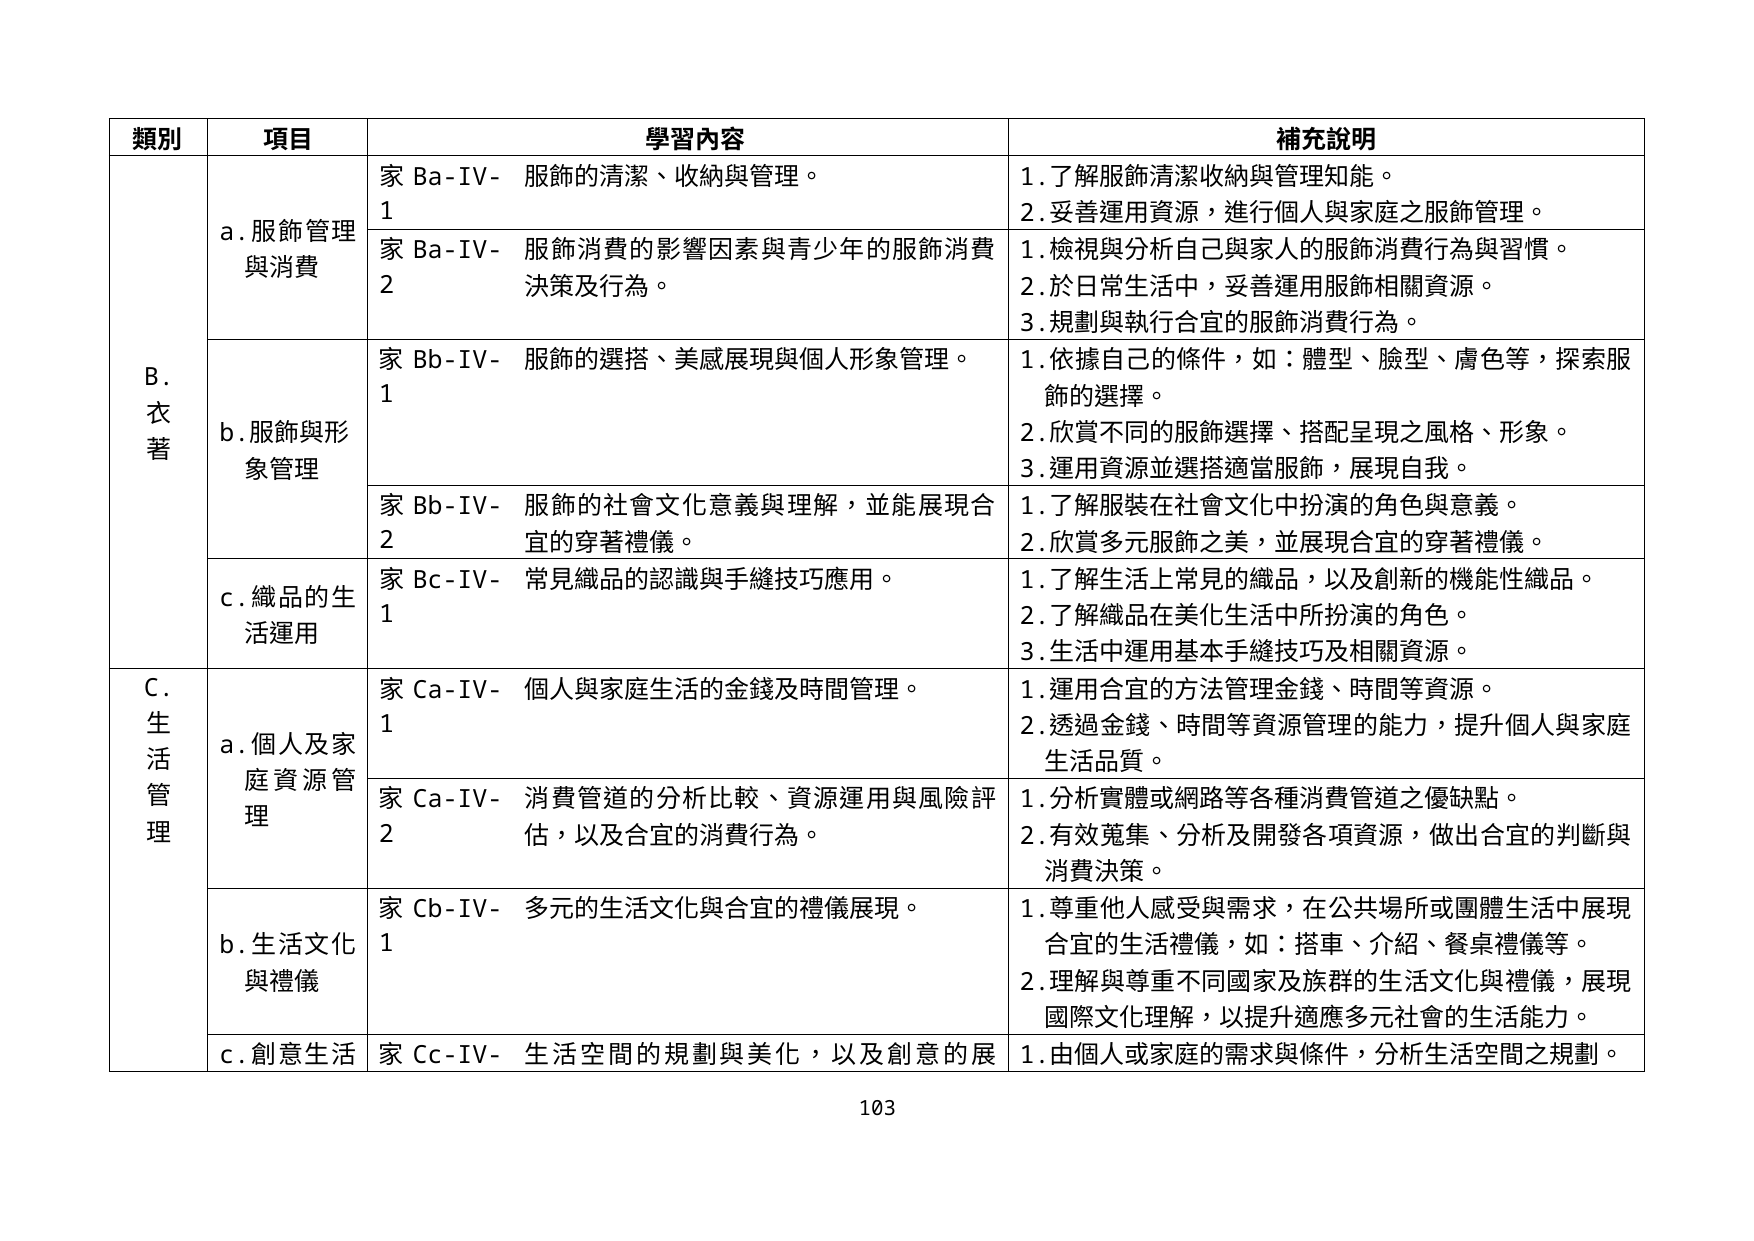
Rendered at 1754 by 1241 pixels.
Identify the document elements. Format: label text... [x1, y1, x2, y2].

table_cell C. 生 活 管 理 [110, 669, 207, 1071]
table_cell 服飾的選搭、美感展現與個人形象管理。 [513, 340, 1008, 485]
table_cell 家Ba-IV-1 [368, 156, 513, 229]
table_cell 家Cb-IV-1 [368, 889, 513, 1034]
table_cell 家Cc-IV- [368, 1035, 513, 1071]
table_cell 家Bc-IV-1 [368, 559, 513, 668]
table_cell 服飾的社會文化意義與理解，並能展現合宜的穿著禮儀。 [513, 486, 1008, 558]
table_cell 1.依據自己的條件，如：體型、臉型、膚色等，探索服飾的選擇。 2.欣賞不同的服飾選擇、搭配呈現之風格、形象。 3.運用資源並選搭適當服飾，展現自我。 [1009, 340, 1644, 485]
table_cell 常見織品的認識與手縫技巧應用。 [513, 559, 1008, 668]
table_cell 生活空間的規劃與美化，以及創意的展 [513, 1035, 1008, 1071]
table_cell a.個人及家庭資源管理 [208, 669, 367, 888]
table_cell 1.由個人或家庭的需求與條件，分析生活空間之規劃。 [1009, 1035, 1644, 1071]
table_cell 1.了解生活上常見的織品，以及創新的機能性織品。 2.了解織品在美化生活中所扮演的角色。 3.生活中運用基本手縫技巧及相關資源。 [1009, 559, 1644, 668]
table_cell 消費管道的分析比較、資源運用與風險評估，以及合宜的消費行為。 [513, 779, 1008, 888]
table_cell 家Bb-IV-1 [368, 340, 513, 485]
table_cell a.服飾管理與消費 [208, 156, 367, 339]
table_cell 1.分析實體或網路等各種消費管道之優缺點。 2.有效蒐集、分析及開發各項資源，做出合宜的判斷與消費決策。 [1009, 779, 1644, 888]
table_cell 家Ca-IV-2 [368, 779, 513, 888]
table_header 項目 [208, 119, 367, 155]
table_cell 家Ba-IV-2 [368, 230, 513, 339]
table_cell 1.了解服裝在社會文化中扮演的角色與意義。 2.欣賞多元服飾之美，並展現合宜的穿著禮儀。 [1009, 486, 1644, 558]
table_cell 家Bb-IV-2 [368, 486, 513, 558]
table_header 補充說明 [1009, 119, 1644, 155]
table_cell 1.運用合宜的方法管理金錢、時間等資源。 2.透過金錢、時間等資源管理的能力，提升個人與家庭生活品質。 [1009, 669, 1644, 778]
table_cell 家Ca-IV-1 [368, 669, 513, 778]
table_cell c.創意生活 [208, 1035, 367, 1071]
table_cell b.生活文化與禮儀 [208, 889, 367, 1034]
table_cell 服飾消費的影響因素與青少年的服飾消費決策及行為。 [513, 230, 1008, 339]
table_cell 1.檢視與分析自己與家人的服飾消費行為與習慣。 2.於日常生活中，妥善運用服飾相關資源。 3.規劃與執行合宜的服飾消費行為。 [1009, 230, 1644, 339]
table_cell b.服飾與形象管理 [208, 340, 367, 558]
table_cell 個人與家庭生活的金錢及時間管理。 [513, 669, 1008, 778]
table_cell 服飾的清潔、收納與管理。 [513, 156, 1008, 229]
table_cell 1.了解服飾清潔收納與管理知能。 2.妥善運用資源，進行個人與家庭之服飾管理。 [1009, 156, 1644, 229]
table_cell B. 衣 著 [110, 156, 207, 668]
table_cell 1.尊重他人感受與需求，在公共場所或團體生活中展現合宜的生活禮儀，如：搭車、介紹、餐桌禮儀等。 2.理解與尊重不同國家及族群的生活文化與禮儀，展現國際文化理解，以提升適應多元社會的生活能力。 [1009, 889, 1644, 1034]
table_cell 多元的生活文化與合宜的禮儀展現。 [513, 889, 1008, 1034]
table_header 類別 [110, 119, 207, 155]
table_cell c.織品的生活運用 [208, 559, 367, 668]
table_header 學習內容 [368, 119, 1008, 155]
